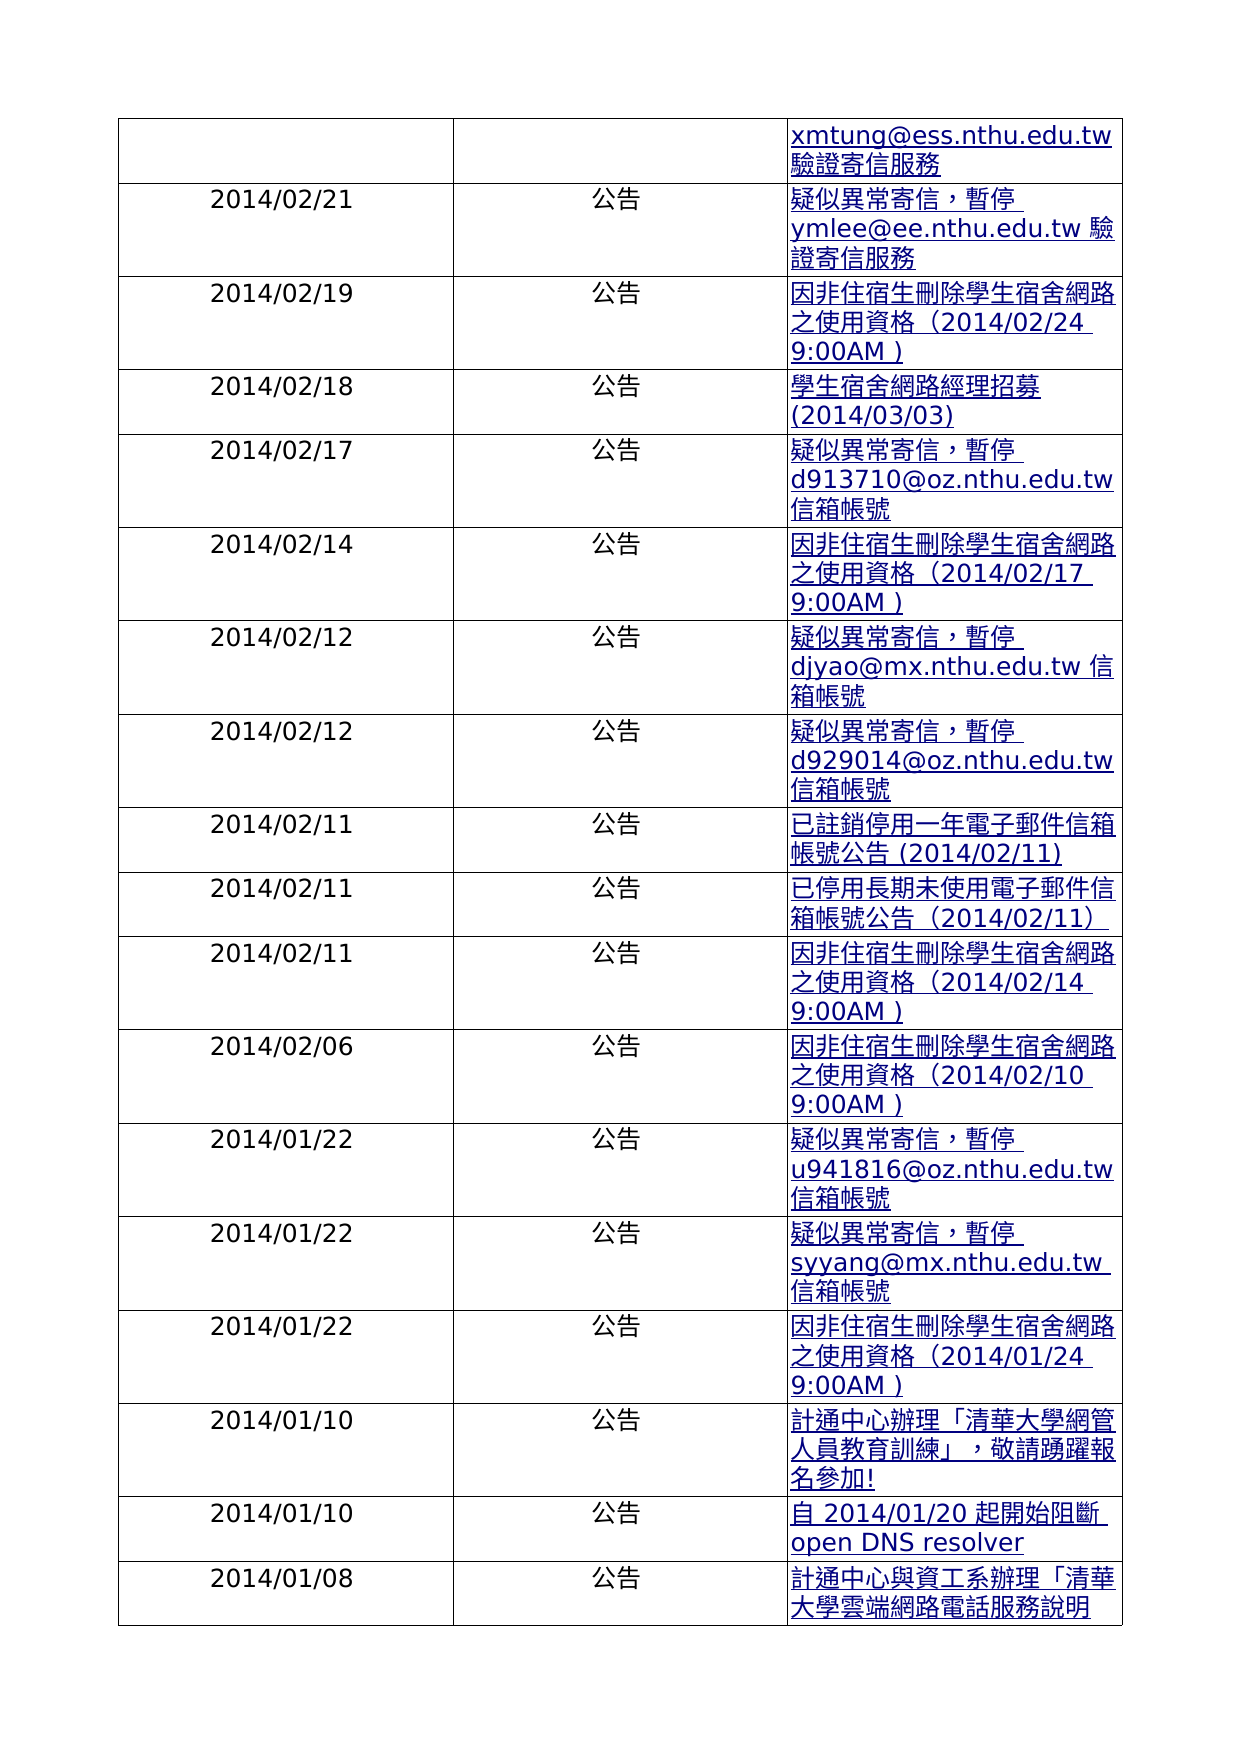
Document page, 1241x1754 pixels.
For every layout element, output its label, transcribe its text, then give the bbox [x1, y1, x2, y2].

table_cell 學生宿舍網路經理招募(2014/03/03) [788, 370, 1122, 433]
table_cell 公告 [454, 528, 787, 620]
table_cell 2014/02/18 [119, 370, 453, 433]
table_cell 2014/01/22 [119, 1124, 453, 1216]
table_cell 疑似異常寄信，暫停 d929014@oz.nthu.edu.tw 信箱帳號 [788, 715, 1122, 807]
table_cell 因非住宿生刪除學生宿舍網路之使用資格（2014/02/24 9:00AM ) [788, 277, 1122, 369]
table_cell 疑似異常寄信，暫停 d913710@oz.nthu.edu.tw 信箱帳號 [788, 435, 1122, 527]
table_cell 2014/02/11 [119, 873, 453, 936]
table_cell 公告 [454, 937, 787, 1029]
table_cell 公告 [454, 1497, 787, 1561]
table_cell 計通中心辦理「清華大學網管人員教育訓練」，敬請踴躍報名參加! [788, 1404, 1122, 1496]
table_cell 疑似異常寄信，暫停 djyao@mx.nthu.edu.tw 信箱帳號 [788, 621, 1122, 714]
table_cell 公告 [454, 1311, 787, 1403]
table_cell 自 2014/01/20 起開始阻斷 open DNS resolver [788, 1497, 1122, 1561]
table_cell 2014/01/10 [119, 1404, 453, 1496]
table_cell 2014/01/22 [119, 1217, 453, 1309]
table_cell 2014/02/17 [119, 435, 453, 527]
table_cell 公告 [454, 621, 787, 714]
table_cell 2014/02/21 [119, 184, 453, 276]
table_cell 公告 [454, 435, 787, 527]
table_cell 2014/02/12 [119, 715, 453, 807]
table_cell 公告 [454, 1562, 787, 1625]
table_cell 2014/02/06 [119, 1030, 453, 1123]
table_cell 因非住宿生刪除學生宿舍網路之使用資格（2014/02/17 9:00AM ) [788, 528, 1122, 620]
table_cell xmtung@ess.nthu.edu.tw 驗證寄信服務 [788, 119, 1122, 182]
table_cell 因非住宿生刪除學生宿舍網路之使用資格（2014/02/10 9:00AM ) [788, 1030, 1122, 1123]
table_cell 公告 [454, 370, 787, 433]
table_cell 因非住宿生刪除學生宿舍網路之使用資格（2014/01/24 9:00AM ) [788, 1311, 1122, 1403]
table_cell 公告 [454, 808, 787, 872]
table_cell 公告 [454, 184, 787, 276]
table_cell 2014/02/12 [119, 621, 453, 714]
table_cell 2014/01/22 [119, 1311, 453, 1403]
table_cell 公告 [454, 1030, 787, 1123]
table_cell 疑似異常寄信，暫停 ymlee@ee.nthu.edu.tw 驗證寄信服務 [788, 184, 1122, 276]
table_cell 2014/02/11 [119, 808, 453, 872]
table_cell 2014/01/10 [119, 1497, 453, 1561]
table_cell 公告 [454, 1124, 787, 1216]
table_cell 疑似異常寄信，暫停 u941816@oz.nthu.edu.tw 信箱帳號 [788, 1124, 1122, 1216]
table_cell 因非住宿生刪除學生宿舍網路之使用資格（2014/02/14 9:00AM ) [788, 937, 1122, 1029]
table_cell 公告 [454, 1404, 787, 1496]
table_cell 公告 [454, 873, 787, 936]
table_cell 已停用長期未使用電子郵件信箱帳號公告（2014/02/11） [788, 873, 1122, 936]
table_cell [119, 119, 453, 182]
table_cell 計通中心與資工系辦理「清華大學雲端網路電話服務說明 [788, 1562, 1122, 1625]
table_cell 公告 [454, 1217, 787, 1309]
table_cell 2014/02/14 [119, 528, 453, 620]
table_cell 公告 [454, 277, 787, 369]
table_cell [454, 119, 787, 182]
table_cell 疑似異常寄信，暫停 syyang@mx.nthu.edu.tw 信箱帳號 [788, 1217, 1122, 1309]
table_cell 2014/02/19 [119, 277, 453, 369]
table_cell 已註銷停用一年電子郵件信箱帳號公告 (2014/02/11) [788, 808, 1122, 872]
table_cell 2014/01/08 [119, 1562, 453, 1625]
table_cell 公告 [454, 715, 787, 807]
table_cell 2014/02/11 [119, 937, 453, 1029]
